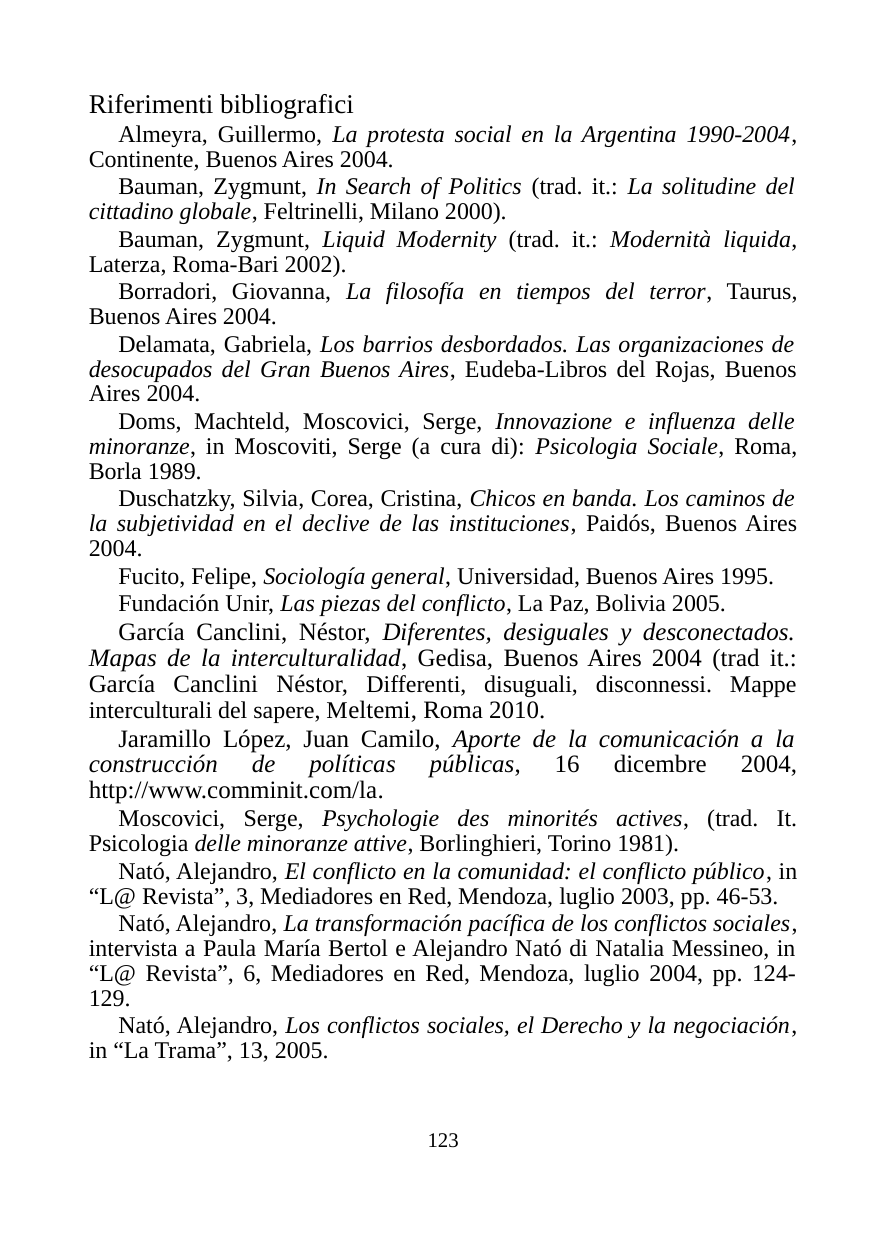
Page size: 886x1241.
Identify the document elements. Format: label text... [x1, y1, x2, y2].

text Delamata, Gabriela, Los barrios desbordados. Las organizaciones de desocupados del Gran Buenos Aires, Eudeba-Libros del Rojas, Buenos Aires 2004. [88, 330, 797, 407]
text Fucito, Felipe, Sociología general, Universidad, Buenos Aires 1995. [88, 562, 797, 589]
text Borradori, Giovanna, La filosofía en tiempos del terror, Taurus, Buenos Aires 2004. [88, 277, 797, 330]
text Moscovici, Serge, Psychologie des minorités actives, (trad. It. Psicologia delle minoranze attive, Borlinghieri, Torino 1981). [88, 804, 797, 857]
text Duschatzky, Silvia, Corea, Cristina, Chicos en banda. Los caminos de la subjetividad en el declive de las instituciones, Paidós, Buenos Aires 2004. [88, 484, 797, 562]
text Nató, Alejandro, La transformación pacífica de los conflictos sociales, intervista a Paula María Bertol e Alejandro Nató di Natalia Messineo, in “L@ Revista”, 6, Mediadores en Red, Mendoza, luglio 2004, pp. 124-129. [88, 909, 797, 1012]
text Nató, Alejandro, El conflicto en la comunidad: el conflicto público, in “L@ Revista”, 3, Mediadores en Red, Mendoza, luglio 2003, pp. 46-53. [88, 857, 797, 909]
text García Canclini, Néstor, Diferentes, desiguales y desconectados. Mapas de la interculturalidad, Gedisa, Buenos Aires 2004 (trad it.: García Canclini Néstor, Differenti, disuguali, disconnessi. Mappe interculturali del sapere, Meltemi, Roma 2010. [88, 617, 797, 724]
text Doms, Machteld, Moscovici, Serge, Innovazione e influenza delle minoranze, in Moscoviti, Serge (a cura di): Psicologia Sociale, Roma, Borla 1989. [88, 407, 797, 484]
text Bauman, Zygmunt, Liquid Modernity (trad. it.: Modernità liquida, Laterza, Roma-Bari 2002). [88, 225, 797, 277]
subtitle Riferimenti bibliografici [88, 88, 797, 120]
text Fundación Unir, Las piezas del conflicto, La Paz, Bolivia 2005. [88, 589, 797, 617]
text Bauman, Zygmunt, In Search of Politics (trad. it.: La solitudine del cittadino globale, Feltrinelli, Milano 2000). [88, 172, 797, 225]
text Almeyra, Guillermo, La protesta social en la Argentina 1990-2004, Continente, Buenos Aires 2004. [88, 120, 797, 172]
text Nató, Alejandro, Los conflictos sociales, el Derecho y la negociación, in “La Trama”, 13, 2005. [88, 1012, 797, 1064]
text Jaramillo López, Juan Camilo, Aporte de la comunicación a la construcción de políticas públicas, 16 dicembre 2004, http://www.comminit.com/la. [88, 724, 797, 804]
